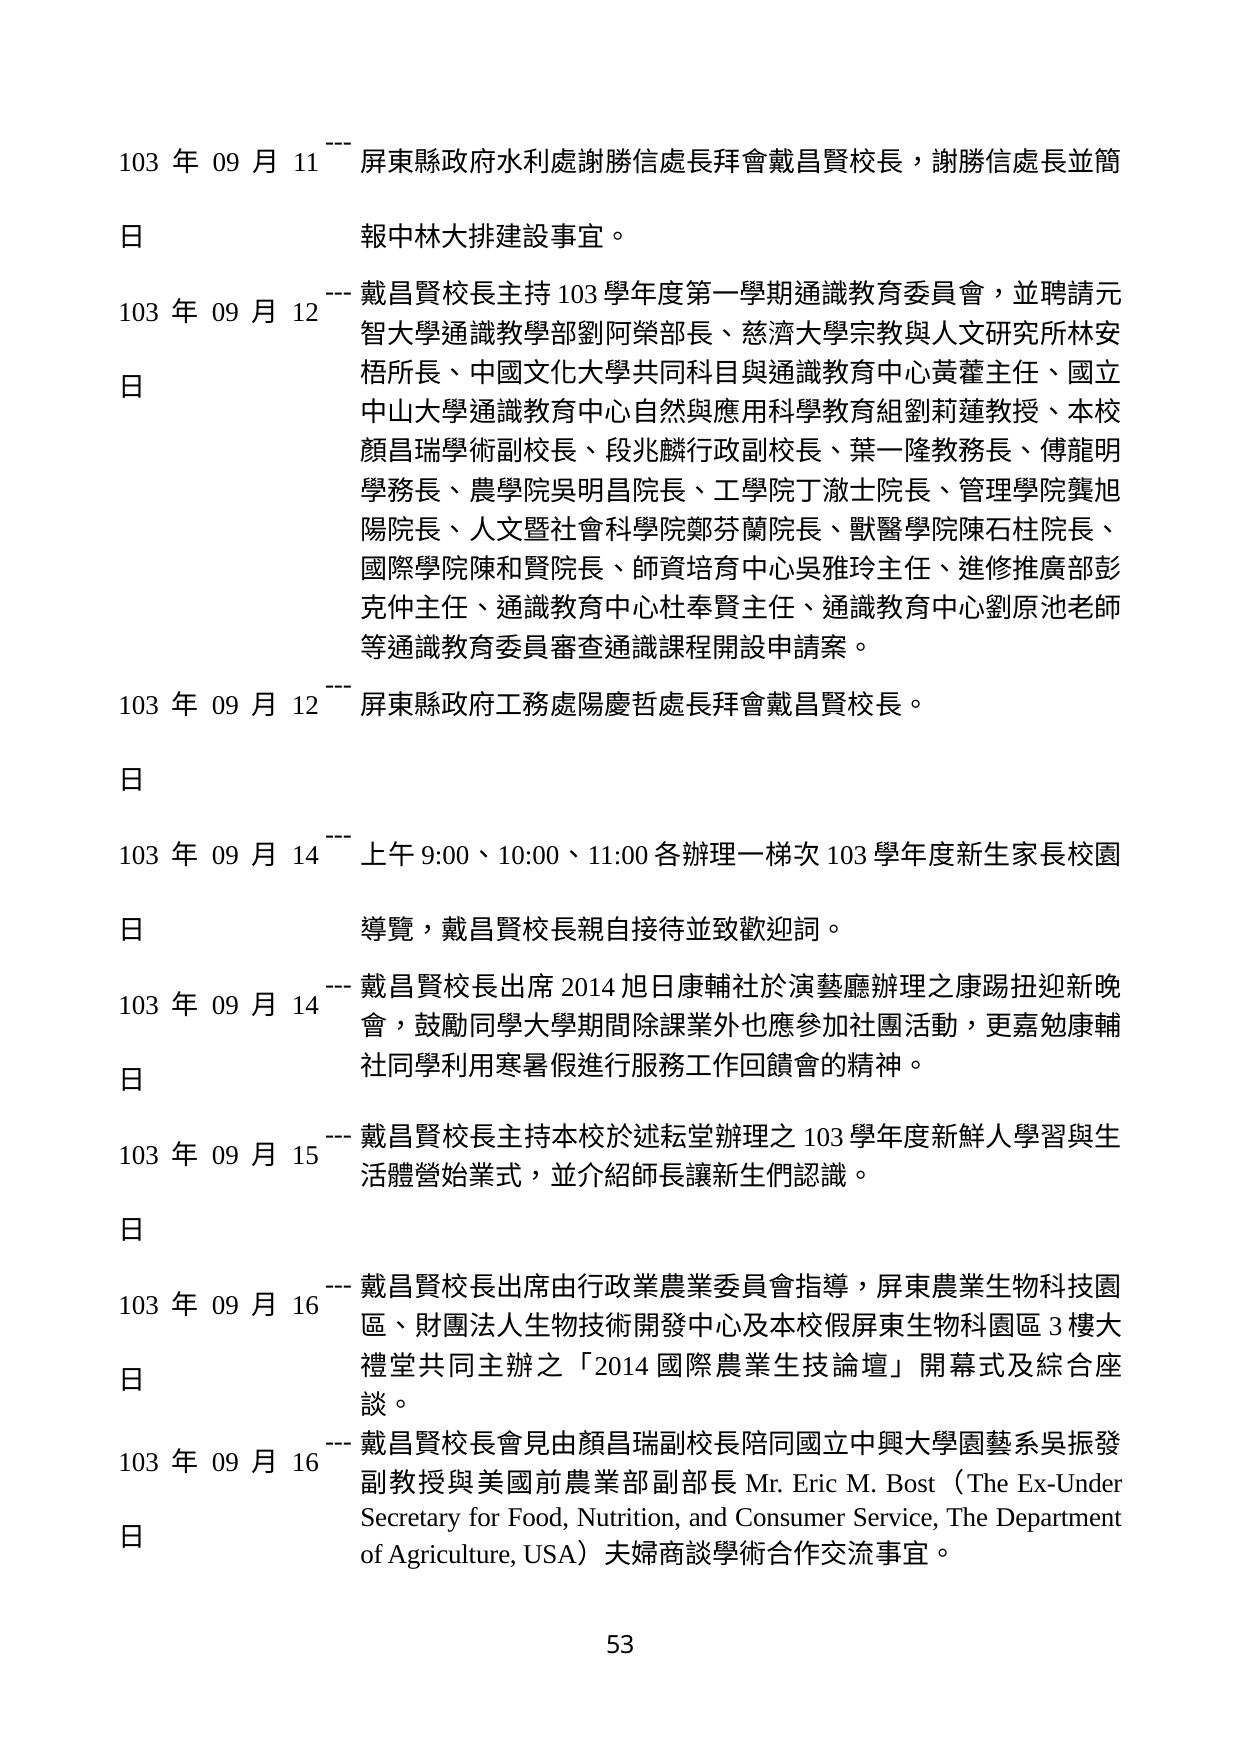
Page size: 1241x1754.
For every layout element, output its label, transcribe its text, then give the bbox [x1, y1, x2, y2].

table_cell --- [322, 122, 357, 272]
table_cell --- [322, 965, 357, 1115]
table_cell 上午9:00、10:00、11:00各辦理一梯次103學年度新生家長校園導覽，戴昌賢校長親自接待並致歡迎詞。 [357, 815, 1125, 965]
table_cell 戴昌賢校長會見由顏昌瑞副校長陪同國立中興大學園藝系吳振發副教授與美國前農業部副部長Mr. Eric M. Bost（The Ex-Under Secretary for Food, Nutrition, and Consumer Service, The Department of Agriculture, USA）夫婦商談學術合作交流事宜。 [357, 1422, 1125, 1572]
table_cell --- [322, 1265, 357, 1422]
table_cell 103年09月16日 [115, 1422, 322, 1572]
table_cell 103年09月16日 [115, 1265, 322, 1422]
table_cell 戴昌賢校長出席由行政業農業委員會指導，屏東農業生物科技園區、財團法人生物技術開發中心及本校假屏東生物科園區3樓大禮堂共同主辦之「2014國際農業生技論壇」開幕式及綜合座談。 [357, 1265, 1125, 1422]
table_cell --- [322, 1115, 357, 1265]
table_cell --- [322, 272, 357, 665]
table_cell 103年09月15日 [115, 1115, 322, 1265]
table_cell 103年09月12日 [115, 272, 322, 665]
table_cell --- [322, 1422, 357, 1572]
table_cell --- [322, 665, 357, 815]
table_cell 103年09月11日 [115, 122, 322, 272]
table_cell 屏東縣政府工務處陽慶哲處長拜會戴昌賢校長。 [357, 665, 1125, 815]
table_cell 屏東縣政府水利處謝勝信處長拜會戴昌賢校長，謝勝信處長並簡報中林大排建設事宜。 [357, 122, 1125, 272]
table_cell --- [322, 815, 357, 965]
table_cell 戴昌賢校長主持103學年度第一學期通識教育委員會，並聘請元智大學通識教學部劉阿榮部長、慈濟大學宗教與人文研究所林安梧所長、中國文化大學共同科目與通識教育中心黃藿主任、國立中山大學通識教育中心自然與應用科學教育組劉莉蓮教授、本校顏昌瑞學術副校長、段兆麟行政副校長、葉一隆教務長、傅龍明學務長、農學院吳明昌院長、工學院丁澈士院長、管理學院龔旭陽院長、人文暨社會科學院鄭芬蘭院長、獸醫學院陳石柱院長、國際學院陳和賢院長、師資培育中心吳雅玲主任、進修推廣部彭克仲主任、通識教育中心杜奉賢主任、通識教育中心劉原池老師等通識教育委員審查通識課程開設申請案。 [357, 272, 1125, 665]
table_cell 戴昌賢校長主持本校於述耘堂辦理之103學年度新鮮人學習與生活體營始業式，並介紹師長讓新生們認識。 [357, 1115, 1125, 1265]
table_cell 103年09月14日 [115, 965, 322, 1115]
table_cell 103年09月12日 [115, 665, 322, 815]
table_cell 戴昌賢校長出席2014旭日康輔社於演藝廳辦理之康踢扭迎新晚會，鼓勵同學大學期間除課業外也應參加社團活動，更嘉勉康輔社同學利用寒暑假進行服務工作回饋會的精神。 [357, 965, 1125, 1115]
table_cell 103年09月14日 [115, 815, 322, 965]
